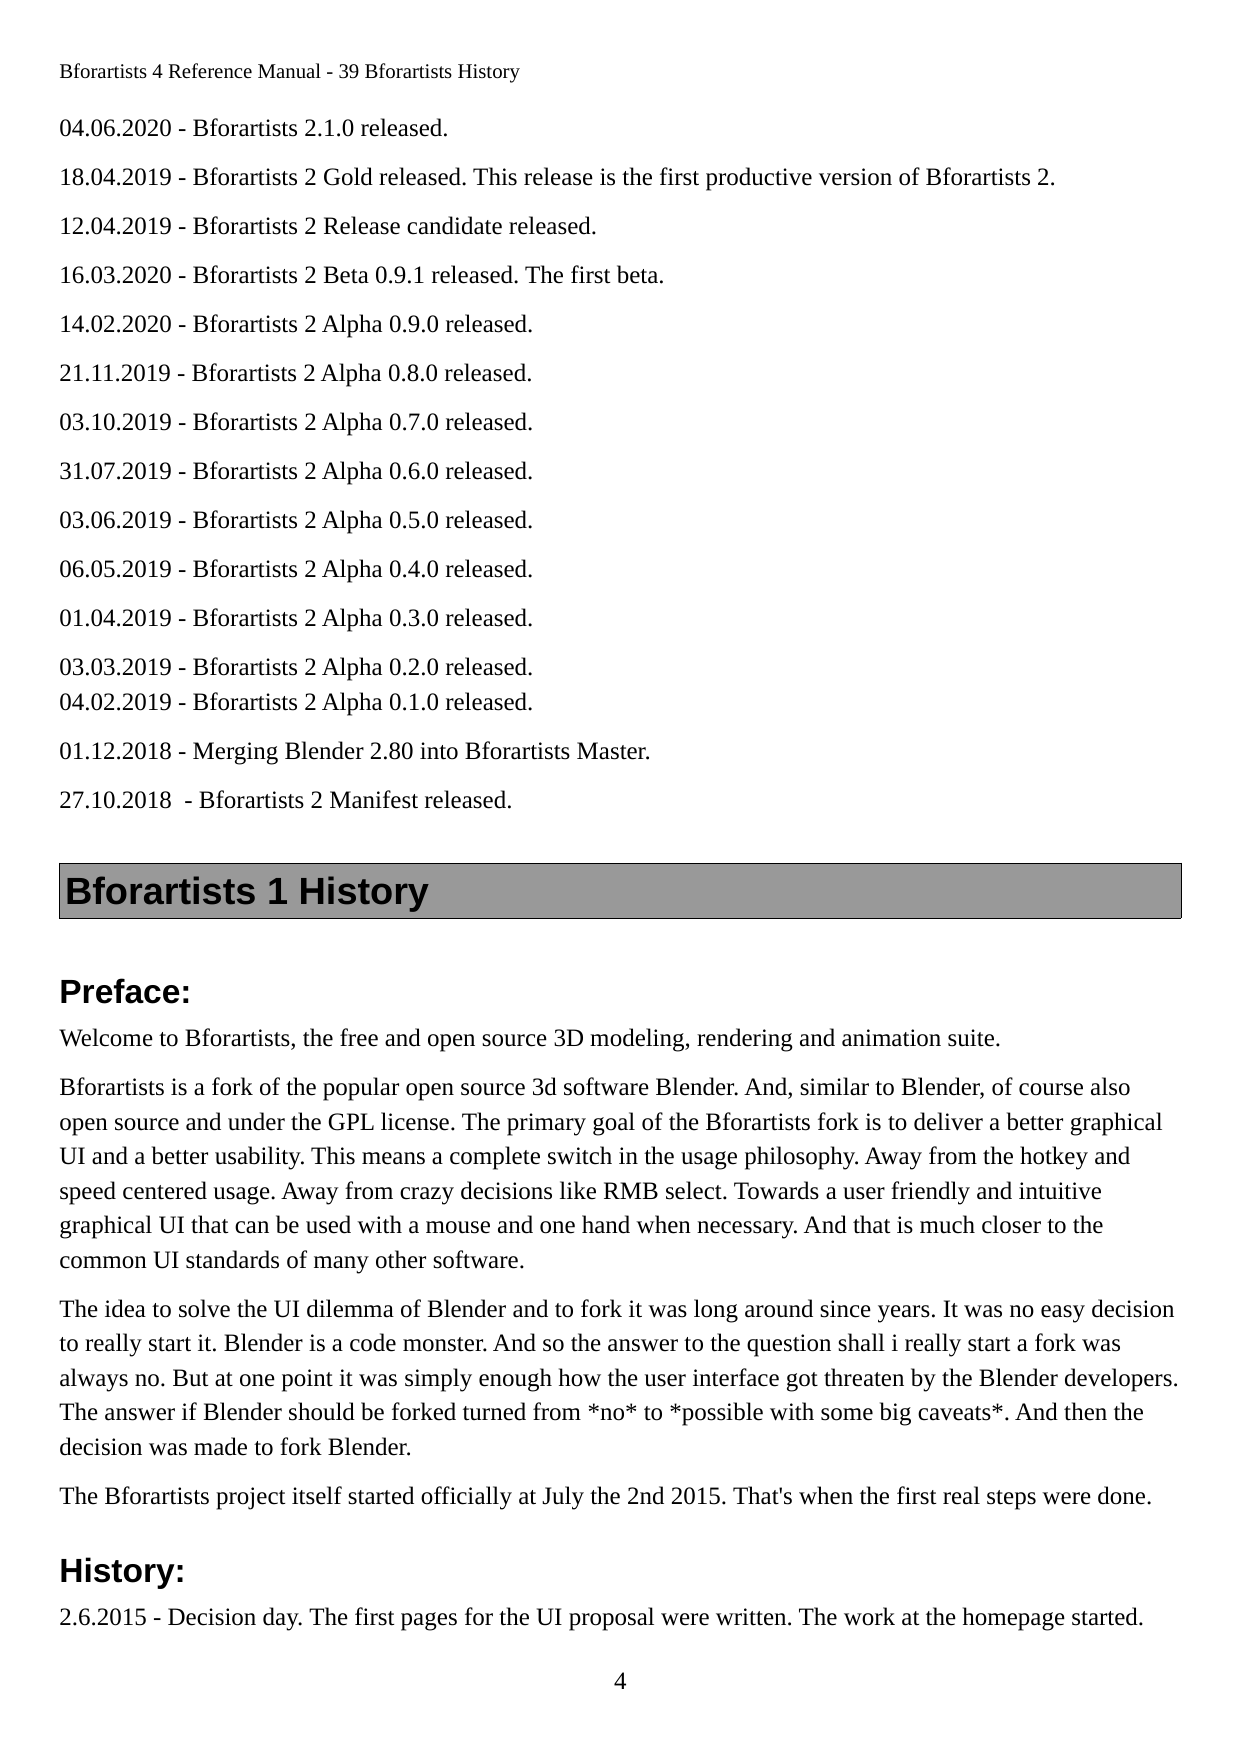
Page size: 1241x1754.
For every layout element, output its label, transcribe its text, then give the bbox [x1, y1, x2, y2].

subtitle Preface: [59, 972, 1181, 1011]
text 2.6.2015 - Decision day. The first pages for the UI proposal were written. The work at the homepage started. [59, 1602, 1181, 1631]
subtitle History: [59, 1551, 1181, 1589]
text The Bforartists project itself started officially at July the 2nd 2015. That's when the first real steps were done. [59, 1481, 1181, 1509]
table_header Bforartists 1 History [60, 864, 1181, 918]
text Bforartists is a fork of the popular open source 3d software Blender. And, similar to Blender, of course also open source and under the GPL license. The primary goal of the Bforartists fork is to deliver a better graphical UI and a better usability. This means a complete switch in the usage philosophy. Away from the hotkey and speed centered usage. Away from crazy decisions like RMB select. Towards a user friendly and intuitive graphical UI that can be used with a mouse and one hand when necessary. And that is much closer to the common UI standards of many other software. [59, 1072, 1181, 1273]
text 03.06.2019 - Bforartists 2 Alpha 0.5.0 released. [59, 505, 1181, 534]
text 16.03.2020 - Bforartists 2 Beta 0.9.1 released. The first beta. [59, 260, 1181, 288]
text 14.02.2020 - Bforartists 2 Alpha 0.9.0 released. [59, 309, 1181, 338]
text 04.06.2020 - Bforartists 2.1.0 released. [59, 113, 1181, 141]
text 03.10.2019 - Bforartists 2 Alpha 0.7.0 released. [59, 407, 1181, 436]
text 21.11.2019 - Bforartists 2 Alpha 0.8.0 released. [59, 358, 1181, 387]
text Welcome to Bforartists, the free and open source 3D modeling, rendering and animation suite. [59, 1023, 1181, 1052]
text 01.04.2019 - Bforartists 2 Alpha 0.3.0 released. [59, 603, 1181, 632]
text 18.04.2019 - Bforartists 2 Gold released. This release is the first productive version of Bforartists 2. [59, 162, 1181, 190]
text 06.05.2019 - Bforartists 2 Alpha 0.4.0 released. [59, 554, 1181, 583]
text 31.07.2019 - Bforartists 2 Alpha 0.6.0 released. [59, 456, 1181, 485]
text 27.10.2018 - Bforartists 2 Manifest released. [59, 785, 1181, 814]
text The idea to solve the UI dilemma of Blender and to fork it was long around since years. It was no easy decision to really start it. Blender is a code monster. And so the answer to the question shall i really start a fork was always no. But at one point it was simply enough how the user interface got threaten by the Blender developers. The answer if Blender should be forked turned from *no* to *possible with some big caveats*. And then the decision was made to fork Blender. [59, 1294, 1181, 1460]
text 03.03.2019 - Bforartists 2 Alpha 0.2.0 released. 04.02.2019 - Bforartists 2 Alpha 0.1.0 released. [59, 652, 1181, 716]
text 12.04.2019 - Bforartists 2 Release candidate released. [59, 211, 1181, 239]
text 01.12.2018 - Merging Blender 2.80 into Bforartists Master. [59, 736, 1181, 764]
